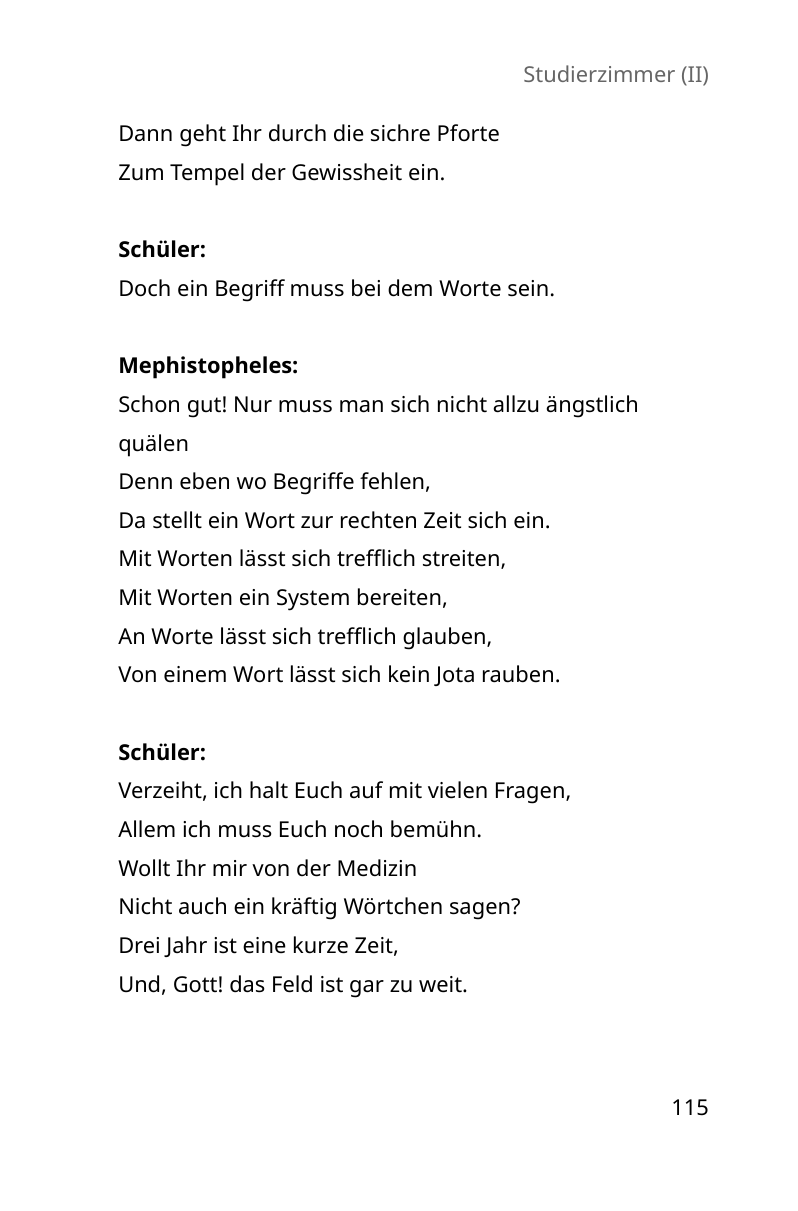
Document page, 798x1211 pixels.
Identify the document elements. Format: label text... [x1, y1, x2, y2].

text Mephistopheles: Schon gut! Nur muss man sich nicht allzu ängstlich quälen Denn eben wo Begriffe fehlen, Da stellt ein Wort zur rechten Zeit sich ein. Mit Worten lässt sich trefflich streiten, Mit Worten ein System bereiten, An Worte lässt sich trefflich glauben, Von einem Wort lässt sich kein Jota rauben. [118, 329, 709, 689]
text Schüler: Doch ein Begriff muss bei dem Worte sein. [118, 213, 709, 303]
text Dann geht Ihr durch die sichre Pforte Zum Tempel der Gewissheit ein. [118, 118, 709, 187]
text Schüler: Verzeiht, ich halt Euch auf mit vielen Fragen, Allem ich muss Euch noch bemühn. Wollt Ihr mir von der Medizin Nicht auch ein kräftig Wörtchen sagen? Drei Jahr ist eine kurze Zeit, Und, Gott! das Feld ist gar zu weit. [118, 716, 709, 998]
